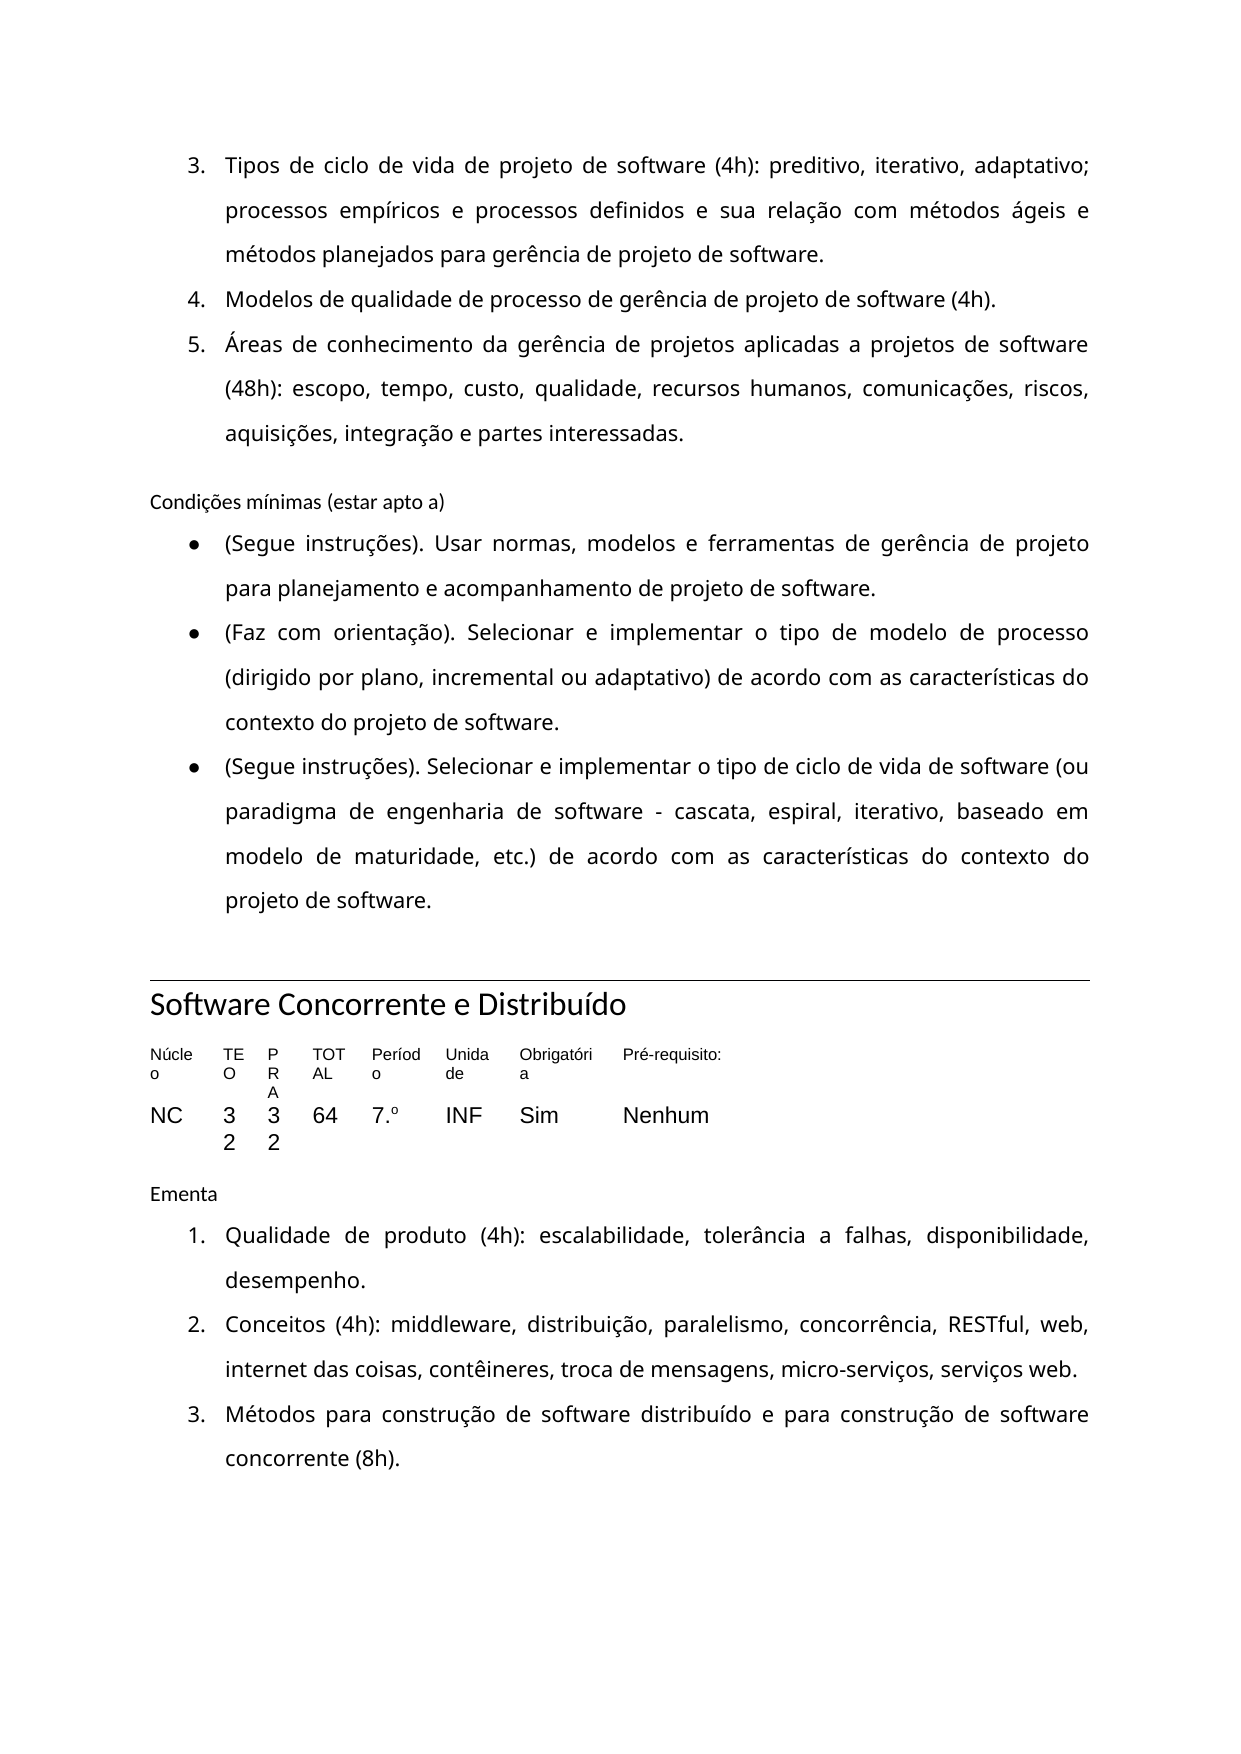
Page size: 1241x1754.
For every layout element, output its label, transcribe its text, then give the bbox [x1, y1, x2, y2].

list Áreas de conhecimento da gerência de projetos aplicadas a projetos de software (48h): escopo, tempo, custo, qualidade, recursos humanos, comunicações, riscos, aquisições, integração e partes interessadas. [187, 329, 1090, 448]
table_header PRA [256, 1045, 301, 1102]
table_header Obrigatória [508, 1045, 611, 1102]
table_cell INF [434, 1102, 508, 1155]
subtitle Condições mínimas (estar apto a) [150, 488, 1090, 514]
table_cell NC [139, 1102, 212, 1155]
table_header Período [360, 1045, 434, 1102]
list (Faz com orientação). Selecionar e implementar o tipo de modelo de processo (dirigido por plano, incremental ou adaptativo) de acordo com as características do contexto do projeto de software. [187, 617, 1090, 736]
table_cell Nenhum [611, 1102, 1004, 1155]
list Métodos para construção de software distribuído e para construção de software concorrente (8h). [187, 1399, 1090, 1473]
table_header Núcleo [139, 1045, 212, 1102]
subtitle Ementa [150, 1180, 1090, 1207]
subtitle Software Concorrente e Distribuído [150, 981, 1090, 1024]
table_header Pré-requisito: [611, 1045, 1004, 1102]
table_header TEO [212, 1045, 256, 1102]
table_header TOTAL [301, 1045, 360, 1102]
list Qualidade de produto (4h): escalabilidade, tolerância a falhas, disponibilidade, desempenho. [187, 1220, 1090, 1294]
table_header Unidade [434, 1045, 508, 1102]
table_cell 32 [212, 1102, 256, 1155]
list (Segue instruções). Selecionar e implementar o tipo de ciclo de vida de software (ou paradigma de engenharia de software - cascata, espiral, iterativo, baseado em modelo de maturidade, etc.) de acordo com as características do contexto do projeto de software. [187, 751, 1090, 915]
table_cell 7.o [360, 1102, 434, 1155]
table_cell 64 [301, 1102, 360, 1155]
list Conceitos (4h): middleware, distribuição, paralelismo, concorrência, RESTful, web, internet das coisas, contêineres, troca de mensagens, micro-serviços, serviços web. [187, 1309, 1090, 1384]
table_cell 32 [256, 1102, 301, 1155]
list Tipos de ciclo de vida de projeto de software (4h): preditivo, iterativo, adaptativo; processos empíricos e processos definidos e sua relação com métodos ágeis e métodos planejados para gerência de projeto de software. [187, 150, 1090, 269]
table_cell Sim [508, 1102, 611, 1155]
list (Segue instruções). Usar normas, modelos e ferramentas de gerência de projeto para planejamento e acompanhamento de projeto de software. [187, 528, 1090, 602]
list Modelos de qualidade de processo de gerência de projeto de software (4h). [187, 284, 1090, 314]
